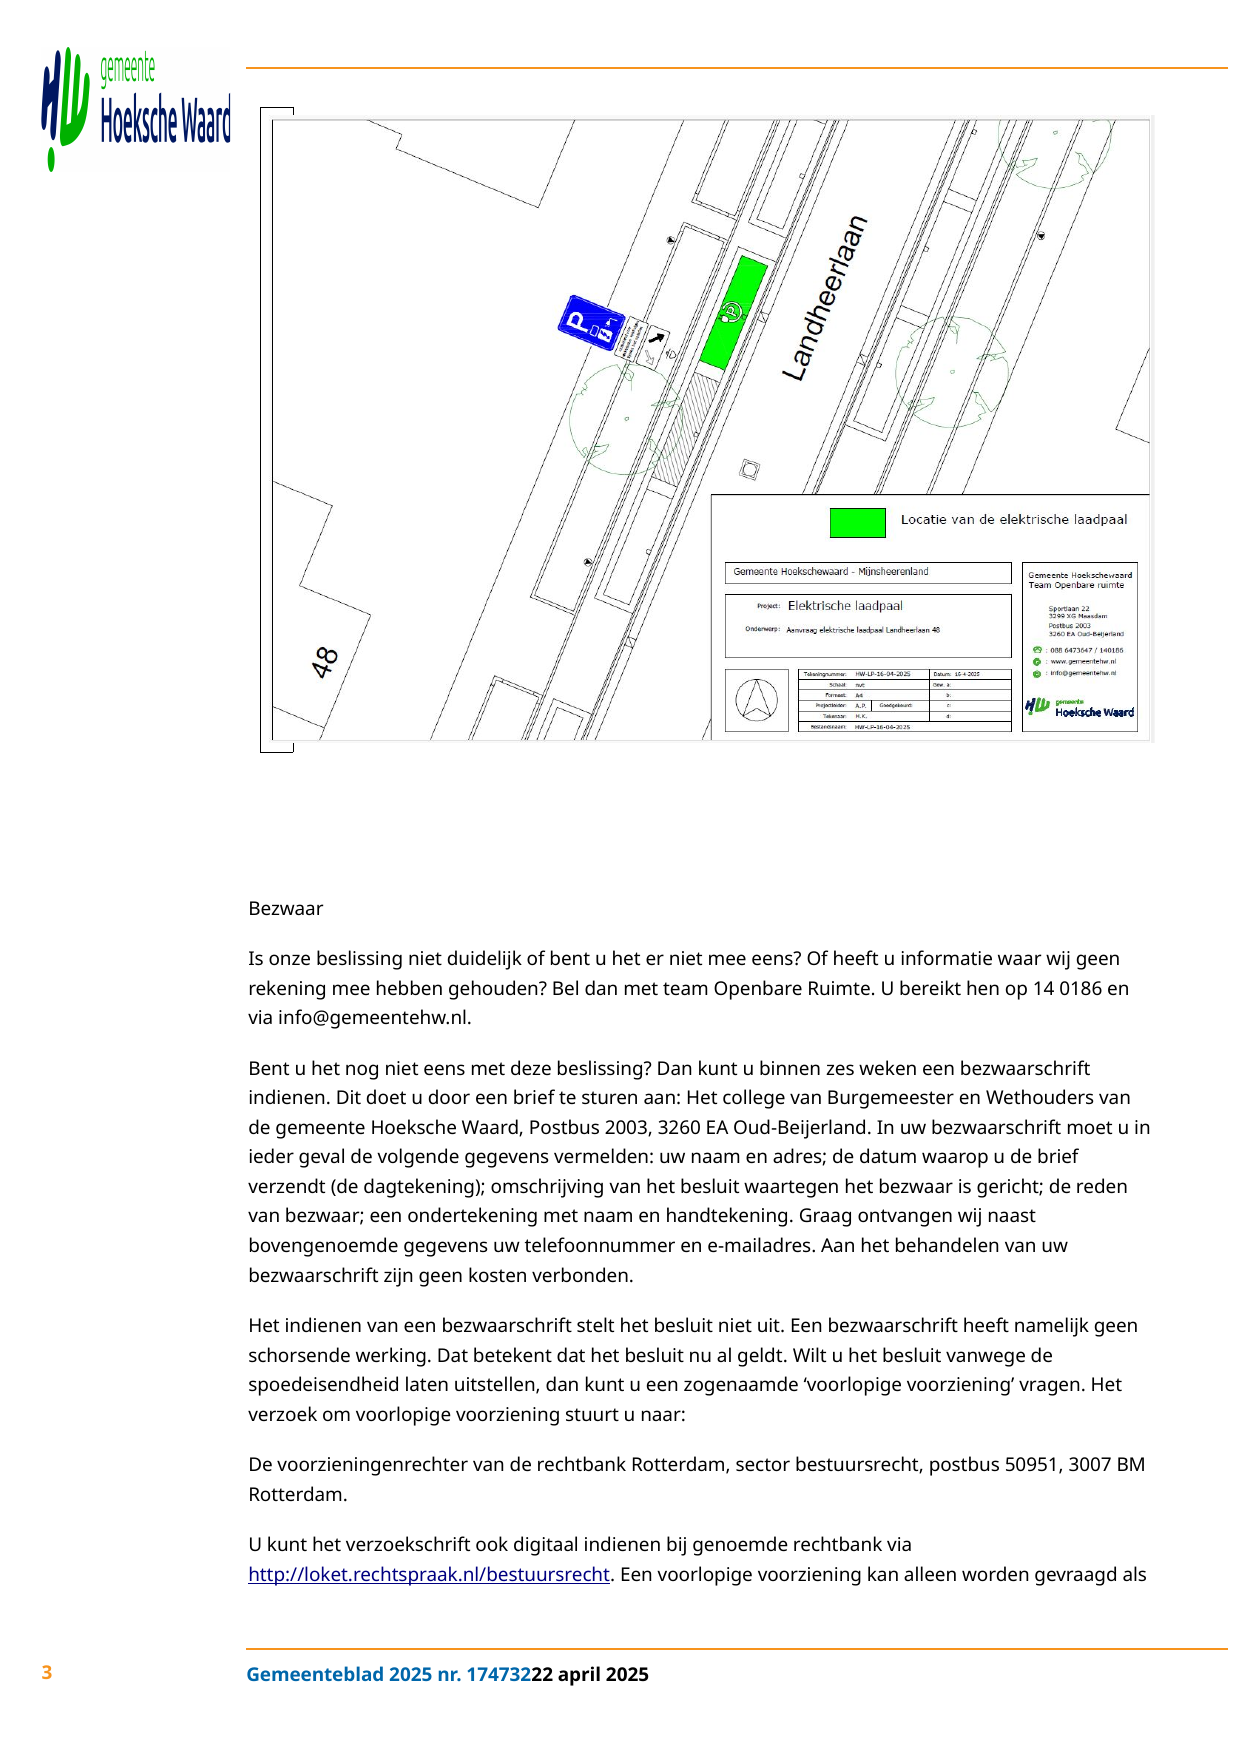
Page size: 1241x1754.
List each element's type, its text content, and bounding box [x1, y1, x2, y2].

text Bent u het nog niet eens met deze beslissing? Dan kunt u binnen zes weken een bezwaarschrift indienen. Dit doet u door een brief te sturen aan: Het college van Burgemeester en Wethouders van de gemeente Hoeksche Waard, Postbus 2003, 3260 EA Oud-Beijerland. In uw bezwaarschrift moet u in ieder geval de volgende gegevens vermelden: uw naam en adres; de datum waarop u de brief verzendt (de dagtekening); omschrijving van het besluit waartegen het bezwaar is gericht; de reden van bezwaar; een ondertekening met naam en handtekening. Graag ontvangen wij naast bovengenoemde gegevens uw telefoonnummer en e-mailadres. Aan het behandelen van uw bezwaarschrift zijn geen kosten verbonden. [248, 1055, 1152, 1288]
text Is onze beslissing niet duidelijk of bent u het er niet mee eens? Of heeft u informatie waar wij geen rekening mee hebben gehouden? Bel dan met team Openbare Ruimte. U bereikt hen op 14 0186 en via info@gemeentehw.nl. [248, 945, 1152, 1030]
text Het indienen van een bezwaarschrift stelt het besluit niet uit. Een bezwaarschrift heeft namelijk geen schorsende werking. Dat betekent dat het besluit nu al geldt. Wilt u het besluit vanwege de spoedeisendheid laten uitstellen, dan kunt u een zogenaamde ‘voorlopige voorziening’ vragen. Het verzoek om voorlopige voorziening stuurt u naar: [248, 1312, 1152, 1427]
picture [268, 115, 1155, 743]
text De voorzieningenrechter van de rechtbank Rotterdam, sector bestuursrecht, postbus 50951, 3007 BM Rotterdam. [248, 1451, 1152, 1507]
text U kunt het verzoekschrift ook digitaal indienen bij genoemde rechtbank via http://loket.rechtspraak.nl/bestuursrecht. Een voorlopige voorziening kan alleen worden gevraagd als [248, 1531, 1152, 1587]
picture [41, 47, 231, 172]
text Bezwaar [248, 895, 1152, 921]
